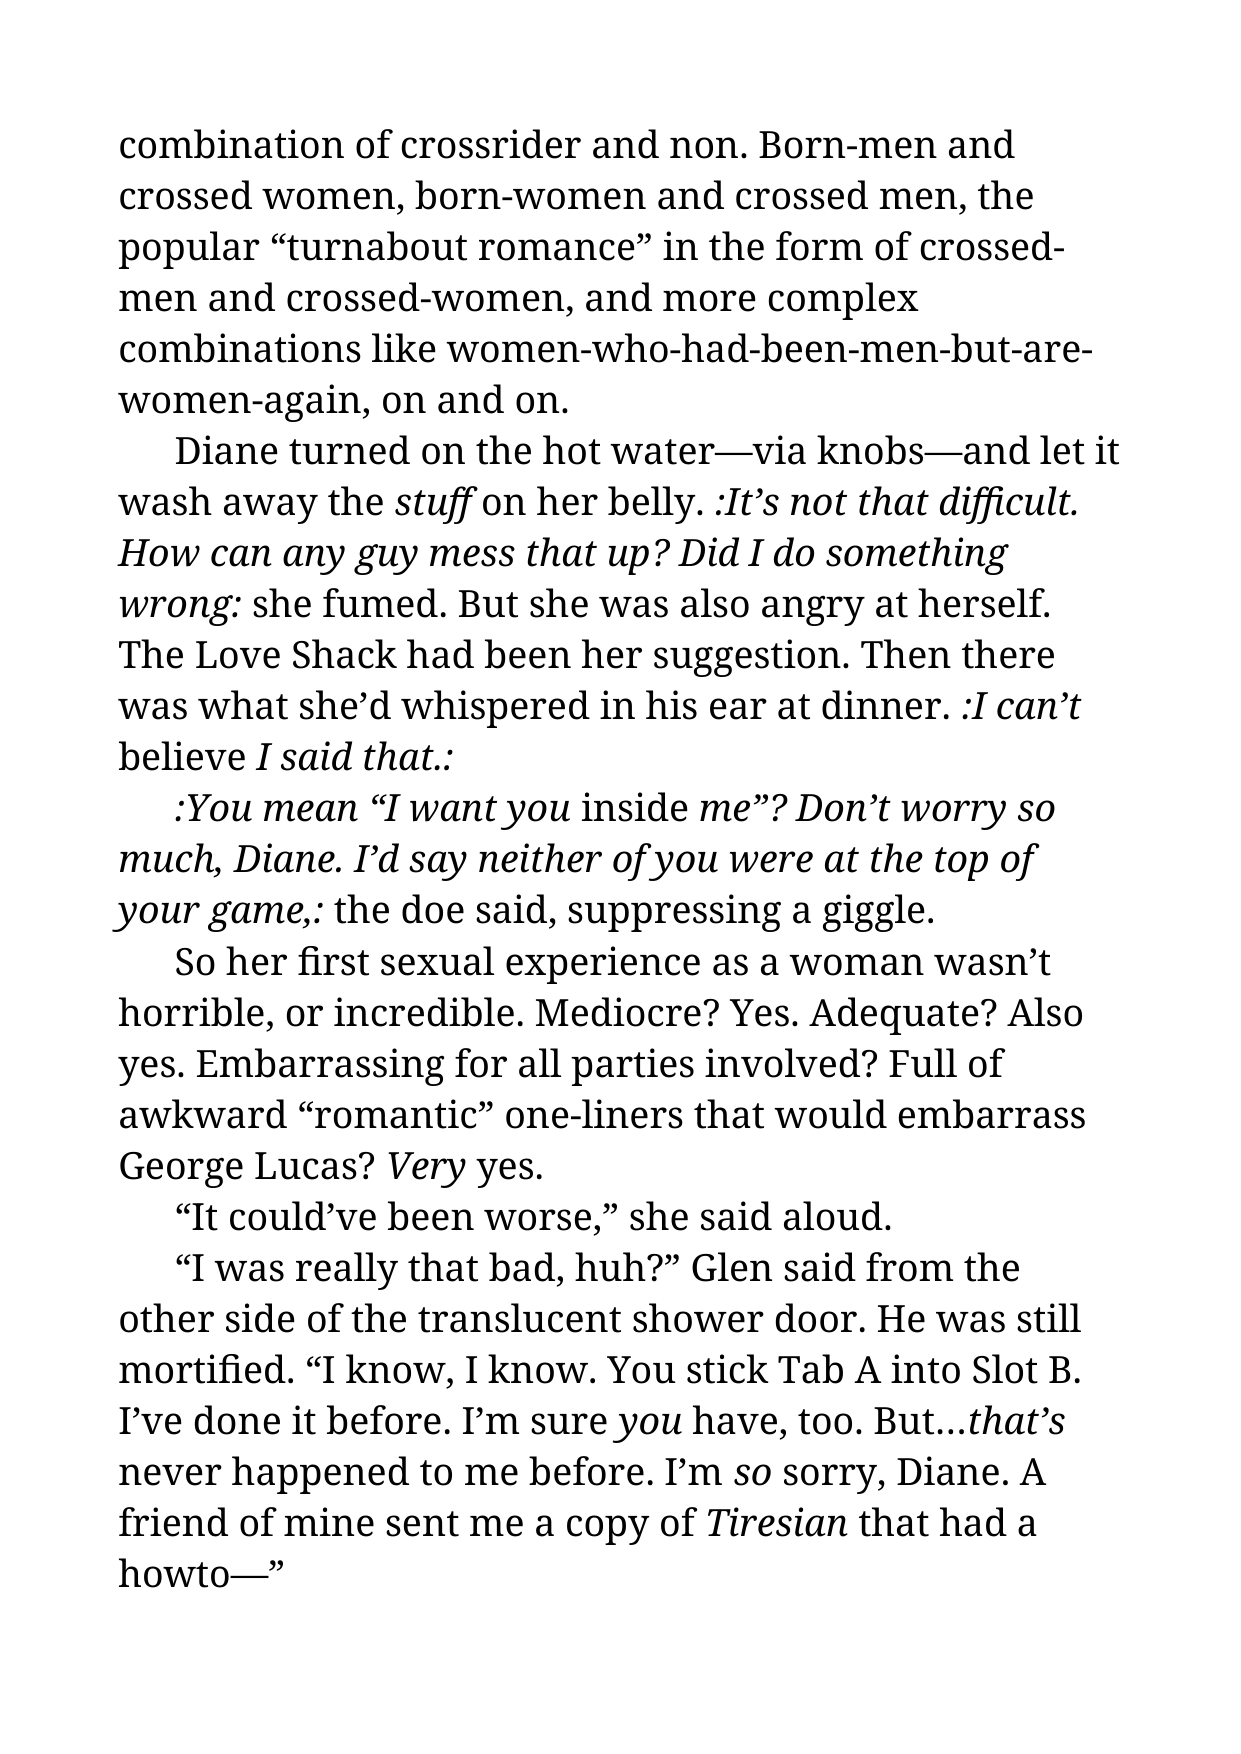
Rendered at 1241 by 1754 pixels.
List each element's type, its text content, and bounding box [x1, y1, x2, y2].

text combination of crossrider and non. Born-men and crossed women, born-women and crossed men, the popular “turnabout romance” in the form of crossed-men and crossed-women, and more complex combinations like women-who-had-been-men-but-are-women-again, on and on. [118, 118, 1122, 424]
text Diane turned on the hot water—via knobs—and let it wash away the stuff on her belly. :It’s not that difficult. How can any guy mess that up? Did I do something wrong: she fumed. But she was also angry at herself. The Love Shack had been her suggestion. Then there was what she’d whispered in his ear at dinner. :I can’t believe I said that.: [118, 424, 1122, 782]
text “I was really that bad, huh?” Glen said from the other side of the translucent shower door. He was still mortified. “I know, I know. You stick Tab A into Slot B. I’ve done it before. I’m sure you have, too. But…that’s never happened to me before. I’m so sorry, Diane. A friend of mine sent me a copy of Tiresian that had a howto—” [118, 1241, 1122, 1598]
text “It could’ve been worse,” she said aloud. [118, 1190, 1122, 1241]
text :You mean “I want you inside me”? Don’t worry so much, Diane. I’d say neither of you were at the top of your game,: the doe said, suppressing a giggle. [118, 782, 1122, 935]
text So her first sexual experience as a woman wasn’t horrible, or incredible. Mediocre? Yes. Adequate? Also yes. Embarrassing for all parties involved? Full of awkward “romantic” one-liners that would embarrass George Lucas? Very yes. [118, 935, 1122, 1190]
